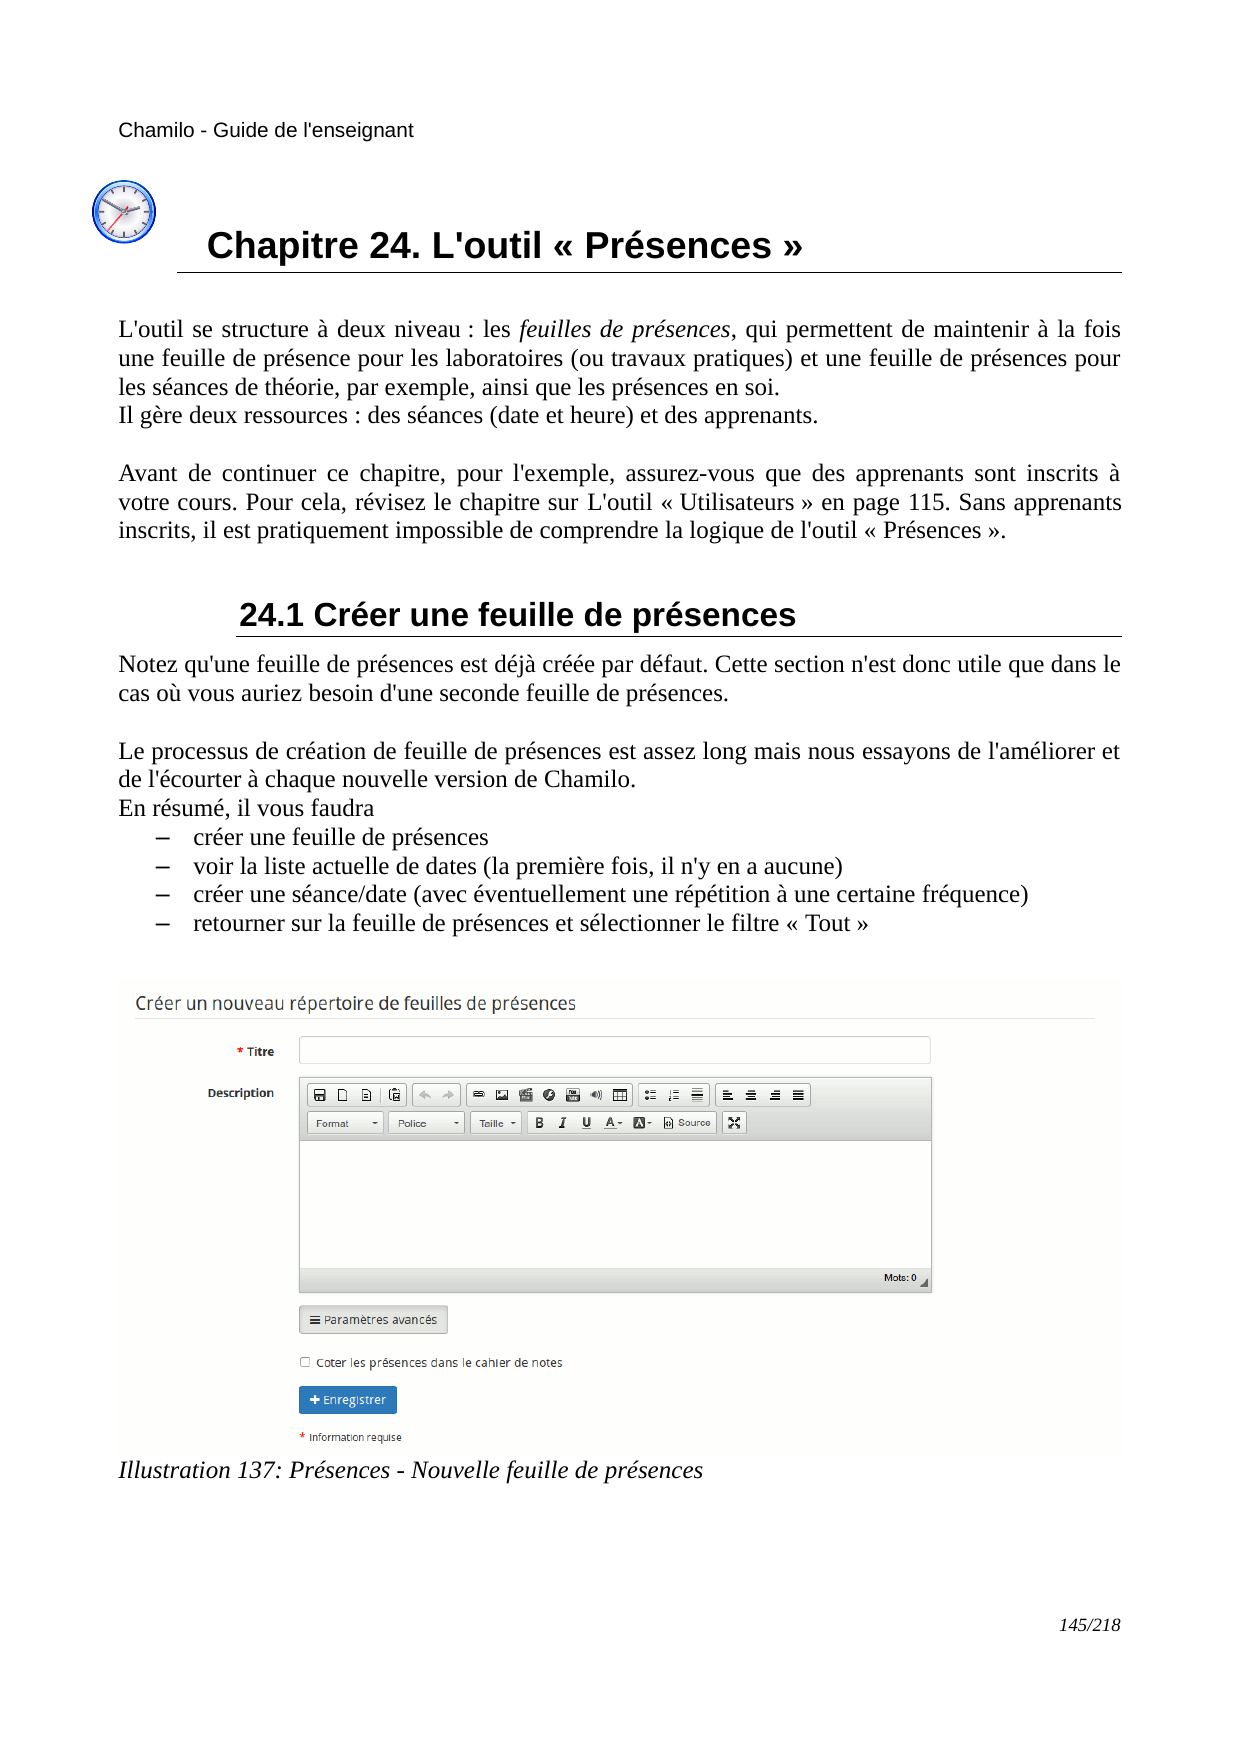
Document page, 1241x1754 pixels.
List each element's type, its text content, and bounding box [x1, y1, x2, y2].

text Illustration 137: Présences - Nouvelle feuille de présences [118, 1456, 1122, 1484]
text Le processus de création de feuille de présences est assez long mais nous essayons de l'améliorer et de l'écourter à chaque nouvelle version de Chamilo. [118, 736, 1122, 793]
list retourner sur la feuille de présences et sélectionner le filtre « Tout » [156, 908, 1122, 937]
text En résumé, il vous faudra [118, 793, 1122, 822]
list créer une séance/date (avec éventuellement une répétition à une certaine fréquence) [156, 879, 1122, 908]
text Avant de continuer ce chapitre, pour l'exemple, assurez-vous que des apprenants sont inscrits à votre cours. Pour cela, révisez le chapitre sur L'outil « Utilisateurs » en page 114. Sans apprenants inscrits, il est pratiquement impossible de comprendre la logique de l'outil « Présences ». [118, 458, 1122, 544]
subtitle Créer une feuille de présences [236, 592, 1122, 636]
list voir la liste actuelle de dates (la première fois, il n'y en a aucune) [156, 851, 1122, 879]
list créer une feuille de présences [156, 822, 1122, 851]
text Il gère deux ressources : des séances (date et heure) et des apprenants. [118, 400, 1122, 429]
subtitle L'outil « Présences » [177, 190, 1122, 272]
text L'outil se structure à deux niveau : les feuilles de présences, qui permettent de maintenir à la fois une feuille de présence pour les laboratoires (ou travaux pratiques) et une feuille de présences pour les séances de théorie, par exemple, ainsi que les présences en soi. [118, 314, 1122, 400]
text Notez qu'une feuille de présences est déjà créée par défaut. Cette section n'est donc utile que dans le cas où vous auriez besoin d'une seconde feuille de présences. [118, 649, 1122, 707]
picture [118, 978, 1122, 1456]
